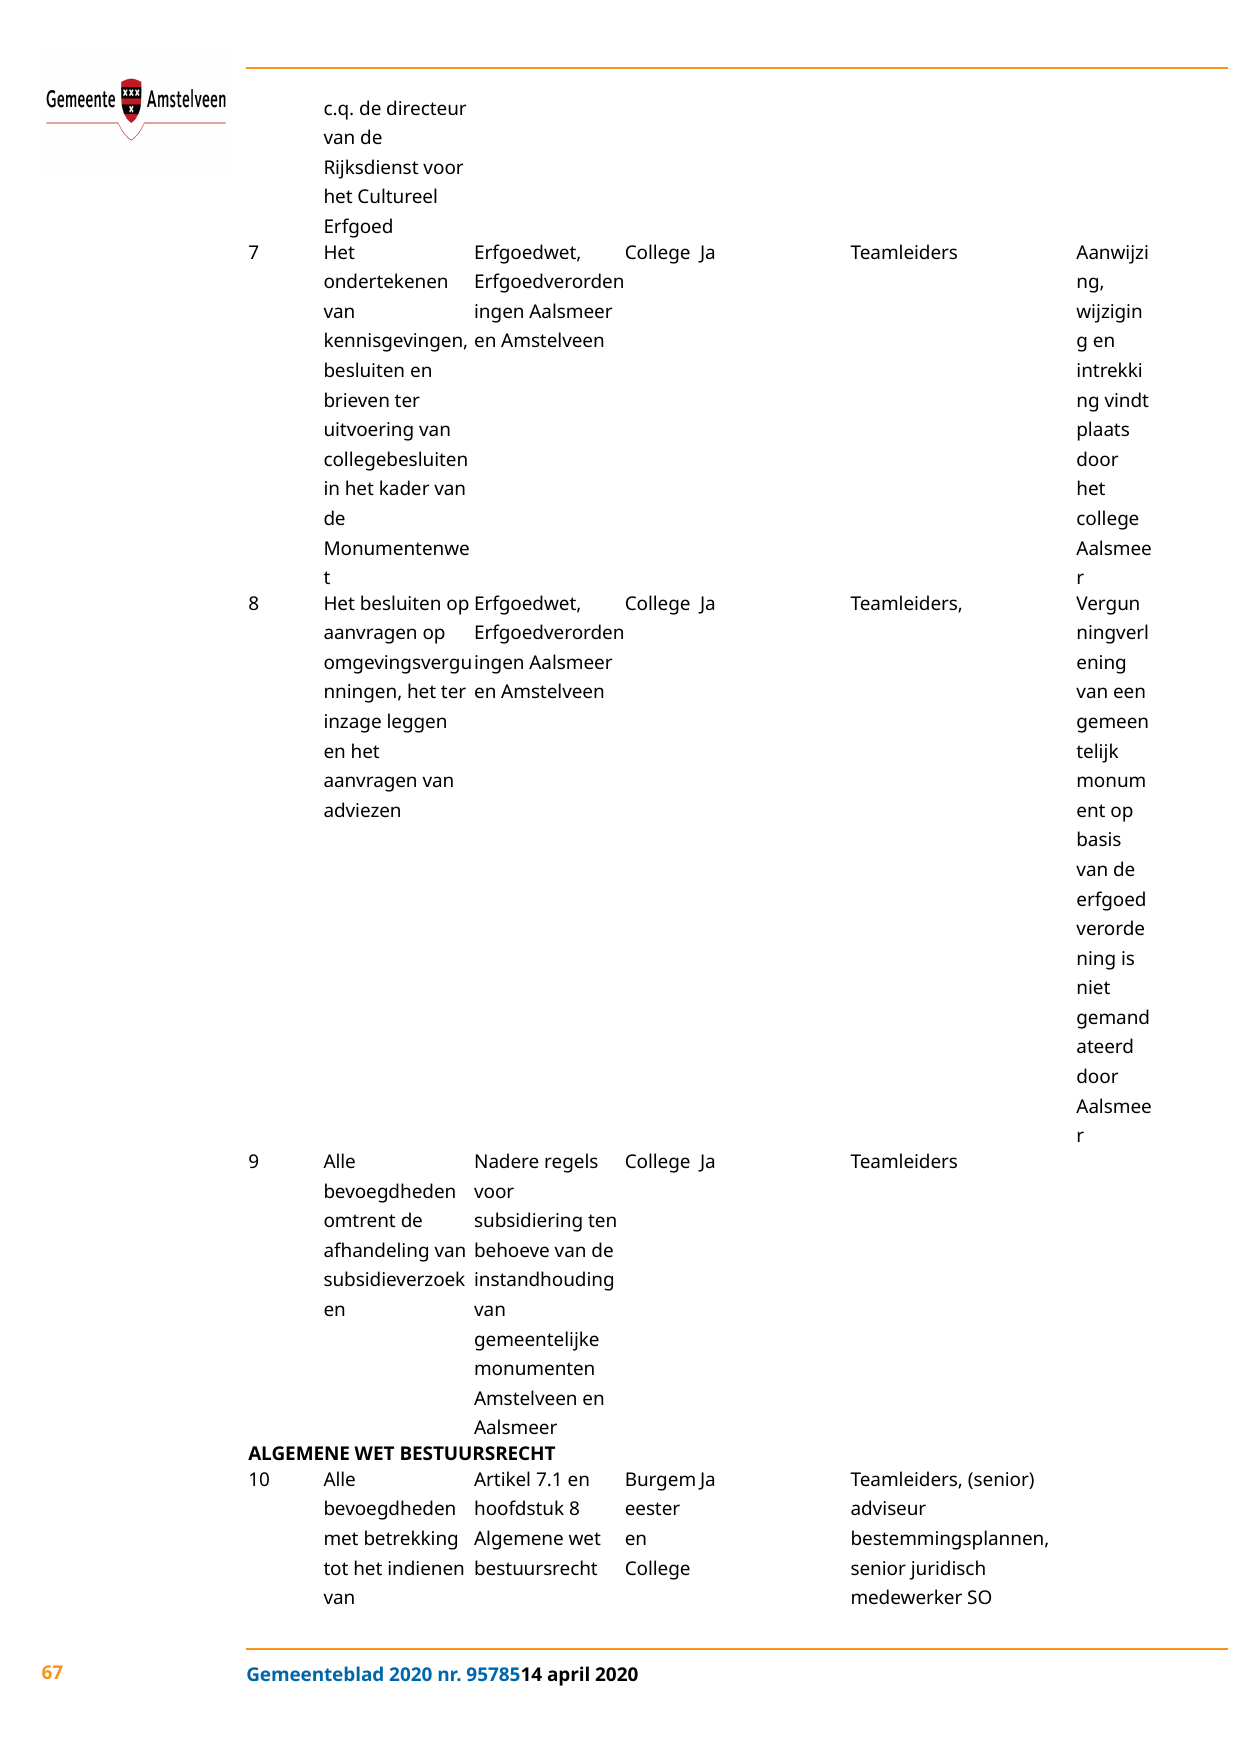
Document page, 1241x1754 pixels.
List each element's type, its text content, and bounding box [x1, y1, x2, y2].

table_cell Ja [700, 590, 850, 1148]
table_cell [248, 95, 323, 239]
table_cell [700, 95, 850, 239]
table_cell [1076, 1148, 1152, 1440]
table_cell Vergunningverlening van een gemeentelijk monument op basis van de erfgoedverordening is niet gemandateerd door Aalsmeer [1076, 590, 1152, 1148]
table_cell Aanwijzing, wijziging en intrekking vindt plaats door het college Aalsmeer [1076, 239, 1152, 590]
table_cell 10 [248, 1466, 323, 1610]
table_cell College [625, 1148, 700, 1440]
table_cell Erfgoedwet, Erfgoedverordeningen Aalsmeer en Amstelveen [474, 239, 624, 590]
table_cell Ja [700, 1148, 850, 1440]
table_cell [625, 95, 700, 239]
table_cell [1076, 95, 1152, 239]
table_cell Alle bevoegdheden omtrent de afhandeling van subsidieverzoeken [323, 1148, 474, 1440]
table_cell Teamleiders, (senior) adviseur bestemmingsplannen, senior juridisch medewerker SO [850, 1466, 1076, 1610]
table_cell c.q. de directeur van de Rijksdienst voor het Cultureel Erfgoed [323, 95, 474, 239]
table_cell Teamleiders [850, 239, 1076, 590]
table_cell Teamleiders [850, 1148, 1076, 1440]
table_cell Ja [700, 1466, 850, 1610]
table_cell College [625, 590, 700, 1148]
table_cell 8 [248, 590, 323, 1148]
table_cell Artikel 7.1 en hoofdstuk 8 Algemene wet bestuursrecht [474, 1466, 624, 1610]
table_cell Nadere regels voor subsidiering ten behoeve van de instandhouding van gemeentelijke monumenten Amstelveen en Aalsmeer [474, 1148, 624, 1440]
table_cell College [625, 239, 700, 590]
table_cell ALGEMENE WET BESTUURSRECHT [248, 1440, 1152, 1466]
table_cell Alle bevoegdheden met betrekking tot het indienen van [323, 1466, 474, 1610]
table_cell 7 [248, 239, 323, 590]
table_cell 9 [248, 1148, 323, 1440]
table_cell Teamleiders, [850, 590, 1076, 1148]
table_cell [474, 95, 624, 239]
table_cell Erfgoedwet, Erfgoedverordeningen Aalsmeer en Amstelveen [474, 590, 624, 1148]
table_cell [850, 95, 1076, 239]
picture [41, 47, 231, 172]
table_cell Burgemeester en College [625, 1466, 700, 1610]
table_cell Het besluiten op aanvragen op omgevingsvergunningen, het ter inzage leggen en het aanvragen van adviezen [323, 590, 474, 1148]
table_cell Ja [700, 239, 850, 590]
table_cell [1076, 1466, 1152, 1610]
table_cell Het ondertekenen van kennisgevingen, besluiten en brieven ter uitvoering van collegebesluiten in het kader van de Monumentenwet [323, 239, 474, 590]
